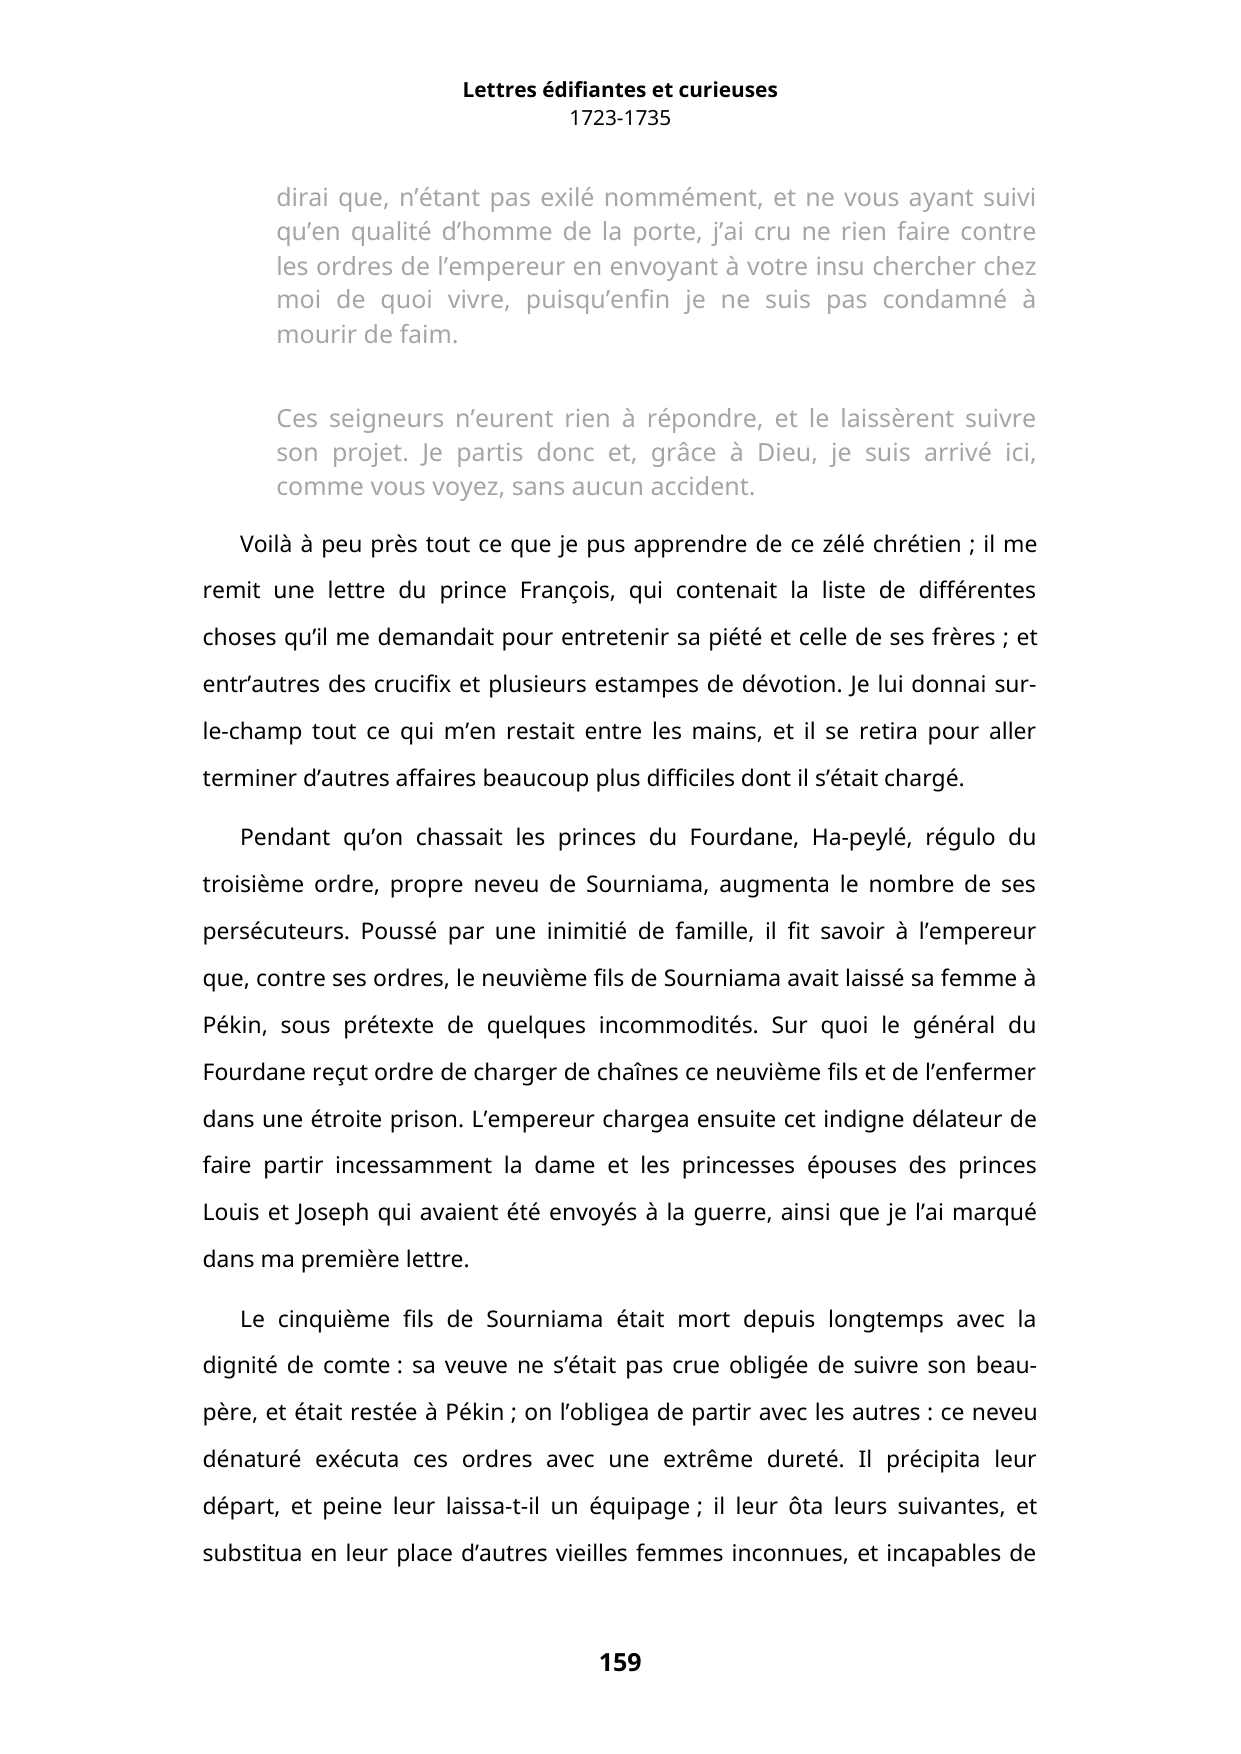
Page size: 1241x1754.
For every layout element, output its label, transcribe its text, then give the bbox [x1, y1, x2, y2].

text dirai que, n’étant pas exilé nommément, et ne vous ayant suivi qu’en qualité d’homme de la porte, j’ai cru ne rien faire contre les ordres de l’empereur en envoyant à votre insu chercher chez moi de quoi vivre, puisqu’enfin je ne suis pas condamné à mourir de faim. [276, 180, 1038, 350]
text Ces seigneurs n’eurent rien à répondre, et le laissèrent suivre son projet. Je partis donc et, grâce à Dieu, je suis arrivé ici, comme vous voyez, sans aucun accident. [276, 400, 1038, 502]
text Le cinquième fils de Sourniama était mort depuis longtemps avec la dignité de comte : sa veuve ne s’était pas crue obligée de suivre son beau-père, et était restée à Pékin ; on l’obligea de partir avec les autres : ce neveu dénaturé exécuta ces ordres avec une extrême dureté. Il précipita leur départ, et peine leur laissa-t-il un équipage ; il leur ôta leurs suivantes, et substitua en leur place d’autres vieilles femmes inconnues, et incapables de [202, 1302, 1038, 1568]
text Voilà à peu près tout ce que je pus apprendre de ce zélé chrétien ; il me remit une lettre du prince François, qui contenait la liste de différentes choses qu’il me demandait pour entretenir sa piété et celle de ses frères ; et entr’autres des crucifix et plusieurs estampes de dévotion. Je lui donnai sur-le-champ tout ce qui m’en restait entre les mains, et il se retira pour aller terminer d’autres affaires beaucoup plus difficiles dont il s’était chargé. [202, 527, 1038, 793]
text Pendant qu’on chassait les princes du Fourdane, Ha-peylé, régulo du troisième ordre, propre neveu de Sourniama, augmenta le nombre de ses persécuteurs. Poussé par une inimitié de famille, il fit savoir à l’empereur que, contre ses ordres, le neuvième fils de Sourniama avait laissé sa femme à Pékin, sous prétexte de quelques incommodités. Sur quoi le général du Fourdane reçut ordre de charger de chaînes ce neuvième fils et de l’enfermer dans une étroite prison. L’empereur chargea ensuite cet indigne délateur de faire partir incessamment la dame et les princesses épouses des princes Louis et Joseph qui avaient été envoyés à la guerre, ainsi que je l’ai marqué dans ma première lettre. [202, 821, 1038, 1274]
